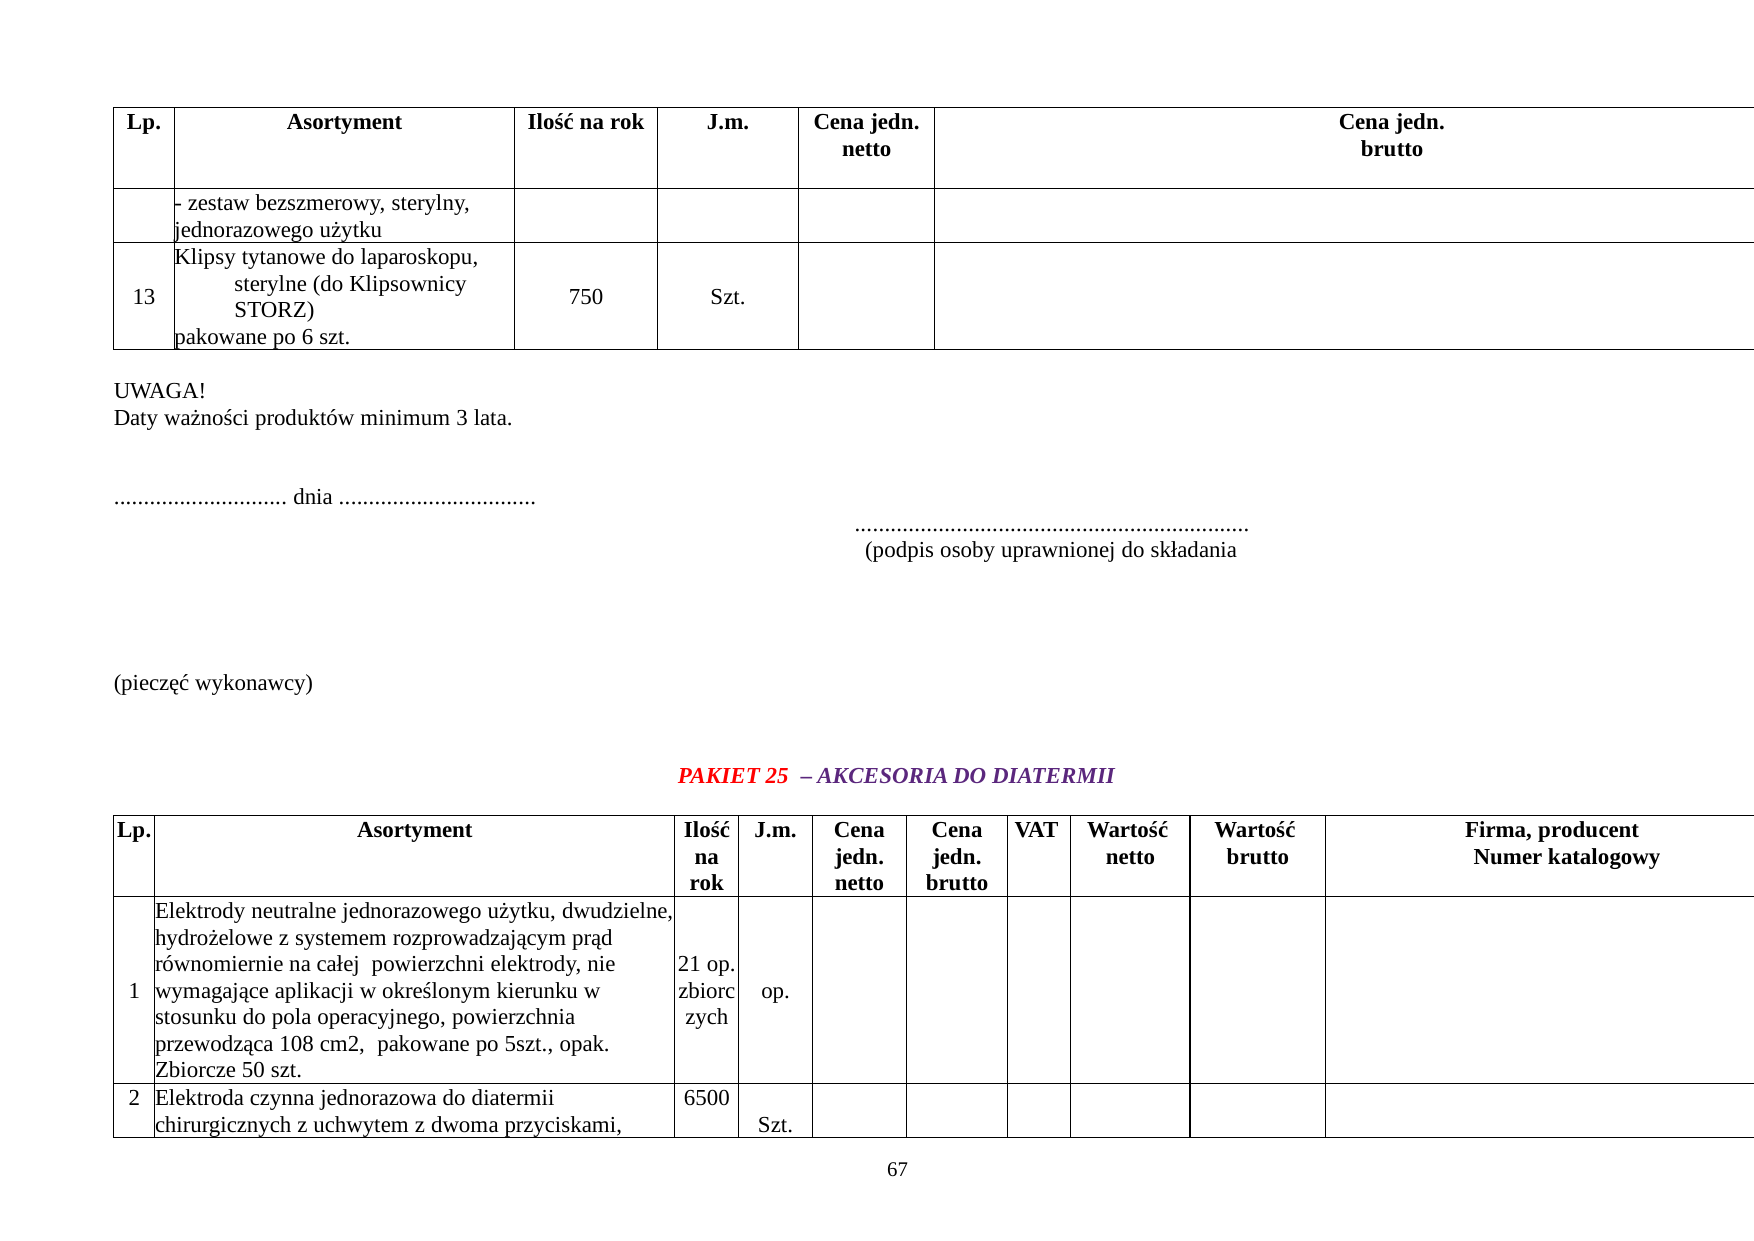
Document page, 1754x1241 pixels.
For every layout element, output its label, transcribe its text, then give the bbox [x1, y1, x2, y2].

table_cell [1191, 897, 1325, 1083]
table_header Cena jedn. brutto [935, 108, 1754, 188]
table_cell [174, 350, 515, 377]
table_cell [658, 189, 798, 242]
table_header Cena jedn. netto [799, 108, 934, 188]
table_cell [515, 350, 657, 377]
table_header Asortyment [155, 816, 674, 896]
table_cell [799, 189, 934, 242]
table_cell Elektroda czynna jednorazowa do diatermii chirurgicznych z uchwytem z dwoma przyciskami, [155, 1084, 674, 1137]
table_cell [935, 350, 1754, 377]
table_cell Szt. [739, 1084, 812, 1137]
table_cell 13 [114, 243, 174, 349]
subtitle PAKIET 25 – AKCESORIA DO DIATERMII [113, 762, 1681, 788]
table_header VAT [1008, 816, 1070, 896]
table_cell [657, 350, 798, 377]
table_cell [935, 243, 1754, 349]
table_header Wartość netto [1071, 816, 1189, 896]
table_cell 750 [515, 243, 657, 349]
table_cell [907, 897, 1007, 1083]
text .................................................................. [113, 510, 1681, 536]
table_cell [1008, 897, 1070, 1083]
table_header Cena jedn. netto [813, 816, 906, 896]
table_cell [813, 1084, 906, 1137]
table_cell 1 [114, 897, 154, 1083]
table_cell op. [739, 897, 812, 1083]
table_cell [799, 350, 935, 377]
table_cell [1326, 897, 1754, 1083]
table_header Cena jedn. brutto [907, 816, 1007, 896]
table_cell 2 [114, 1084, 154, 1137]
table_header J.m. [658, 108, 798, 188]
table_cell [114, 350, 174, 377]
table_cell [907, 1084, 1007, 1137]
table_cell [1008, 1084, 1070, 1137]
table_cell Szt. [658, 243, 798, 349]
table_header Wartość brutto [1191, 816, 1325, 896]
table_cell [515, 189, 657, 242]
text (pieczęć wykonawcy) [113, 669, 1681, 696]
text UWAGA! [113, 377, 1681, 403]
table_cell Klipsy tytanowe do laparoskopu, sterylne (do Klipsownicy STORZ) pakowane po 6 szt. [175, 243, 514, 349]
table_cell - zestaw bezszmerowy, sterylny, jednorazowego użytku [175, 189, 514, 242]
table_header Ilość na rok [675, 816, 738, 896]
table_cell [1071, 897, 1189, 1083]
table_header Lp. [114, 816, 154, 896]
table_cell [1191, 1084, 1325, 1137]
text Daty ważności produktów minimum 3 lata. [113, 403, 1681, 430]
table_cell 6500 [675, 1084, 738, 1137]
text ............................. dnia ................................. [113, 483, 1681, 510]
table_cell 21 op. zbiorczych [675, 897, 738, 1083]
table_cell [1326, 1084, 1754, 1137]
table_header Ilość na rok [515, 108, 657, 188]
table_cell Elektrody neutralne jednorazowego użytku, dwudzielne, hydrożelowe z systemem rozprowadzającym prąd równomiernie na całej powierzchni elektrody, nie wymagające aplikacji w określonym kierunku w stosunku do pola operacyjnego, powierzchnia przewodząca 108 cm2, pakowane po 5szt., opak. Zbiorcze 50 szt. [155, 897, 674, 1083]
table_header Asortyment [175, 108, 514, 188]
table_header Lp. [114, 108, 174, 188]
table_cell [1071, 1084, 1189, 1137]
table_cell [935, 189, 1754, 242]
table_header Firma, producent Numer katalogowy [1326, 816, 1754, 896]
table_cell [114, 189, 174, 242]
table_cell [813, 897, 906, 1083]
table_cell [799, 243, 934, 349]
text (podpis osoby uprawnionej do składania [630, 536, 1681, 563]
table_header J.m. [739, 816, 812, 896]
